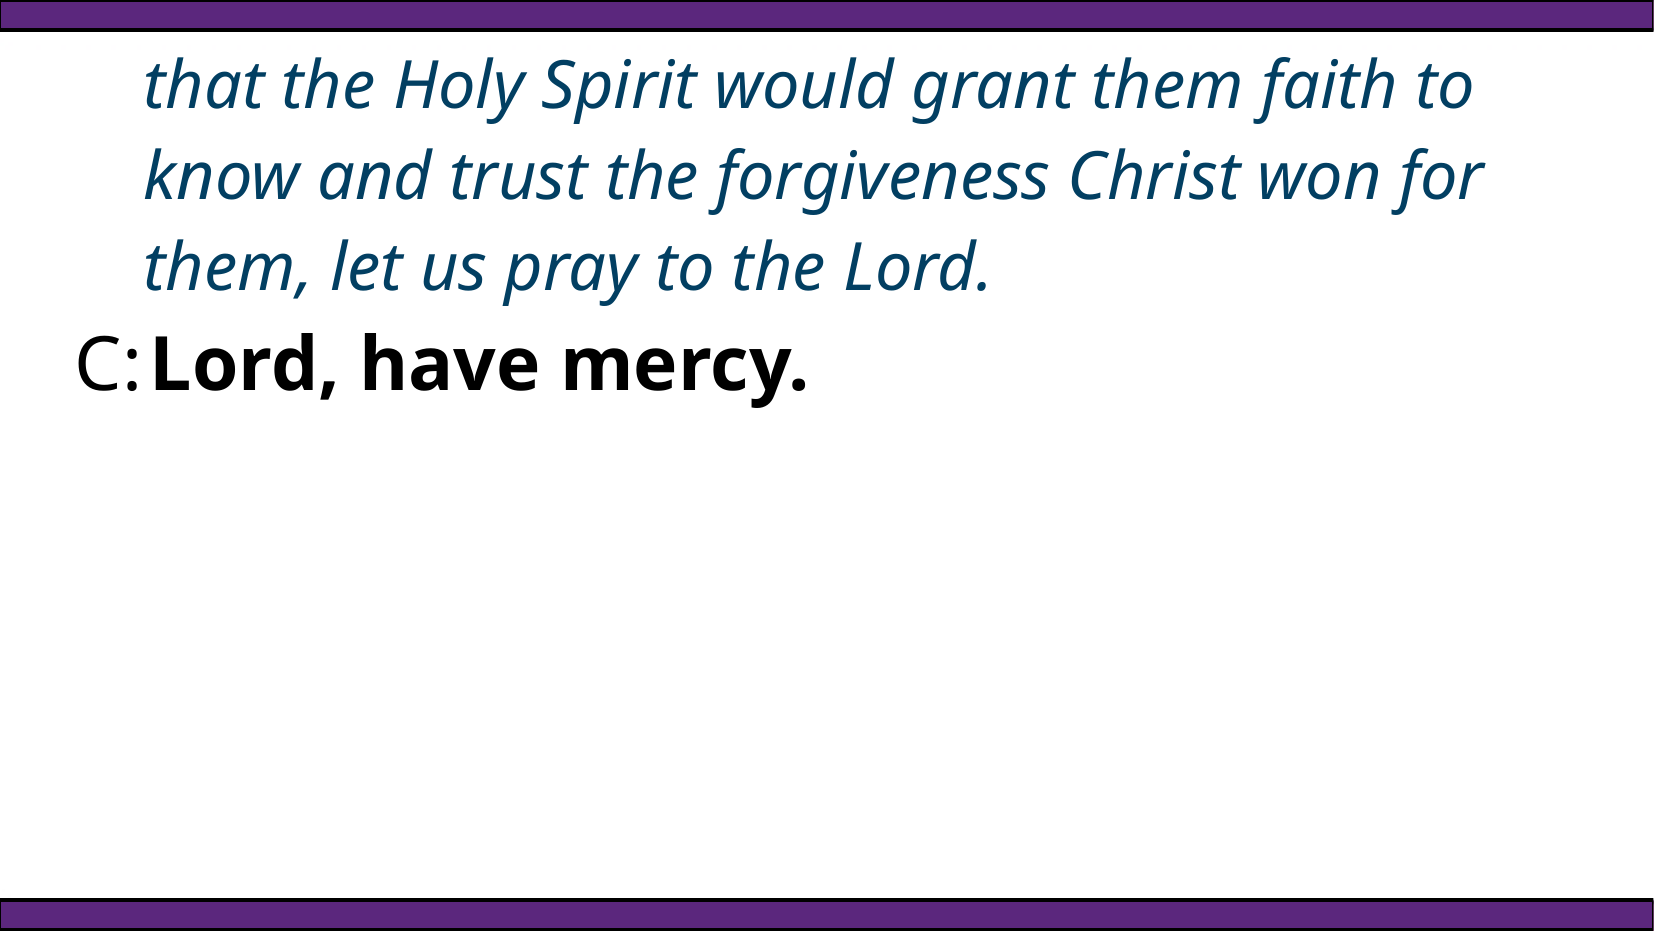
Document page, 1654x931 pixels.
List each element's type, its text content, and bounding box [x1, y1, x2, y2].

text_box that the Holy Spirit would grant them faith to know and trust the forgiveness Christ won for them, let us pray to the Lord. C: Lord, have mercy. [60, 30, 1591, 421]
text_box [0, 900, 1654, 931]
picture [0, 31, 1654, 900]
text_box [0, 0, 1654, 31]
